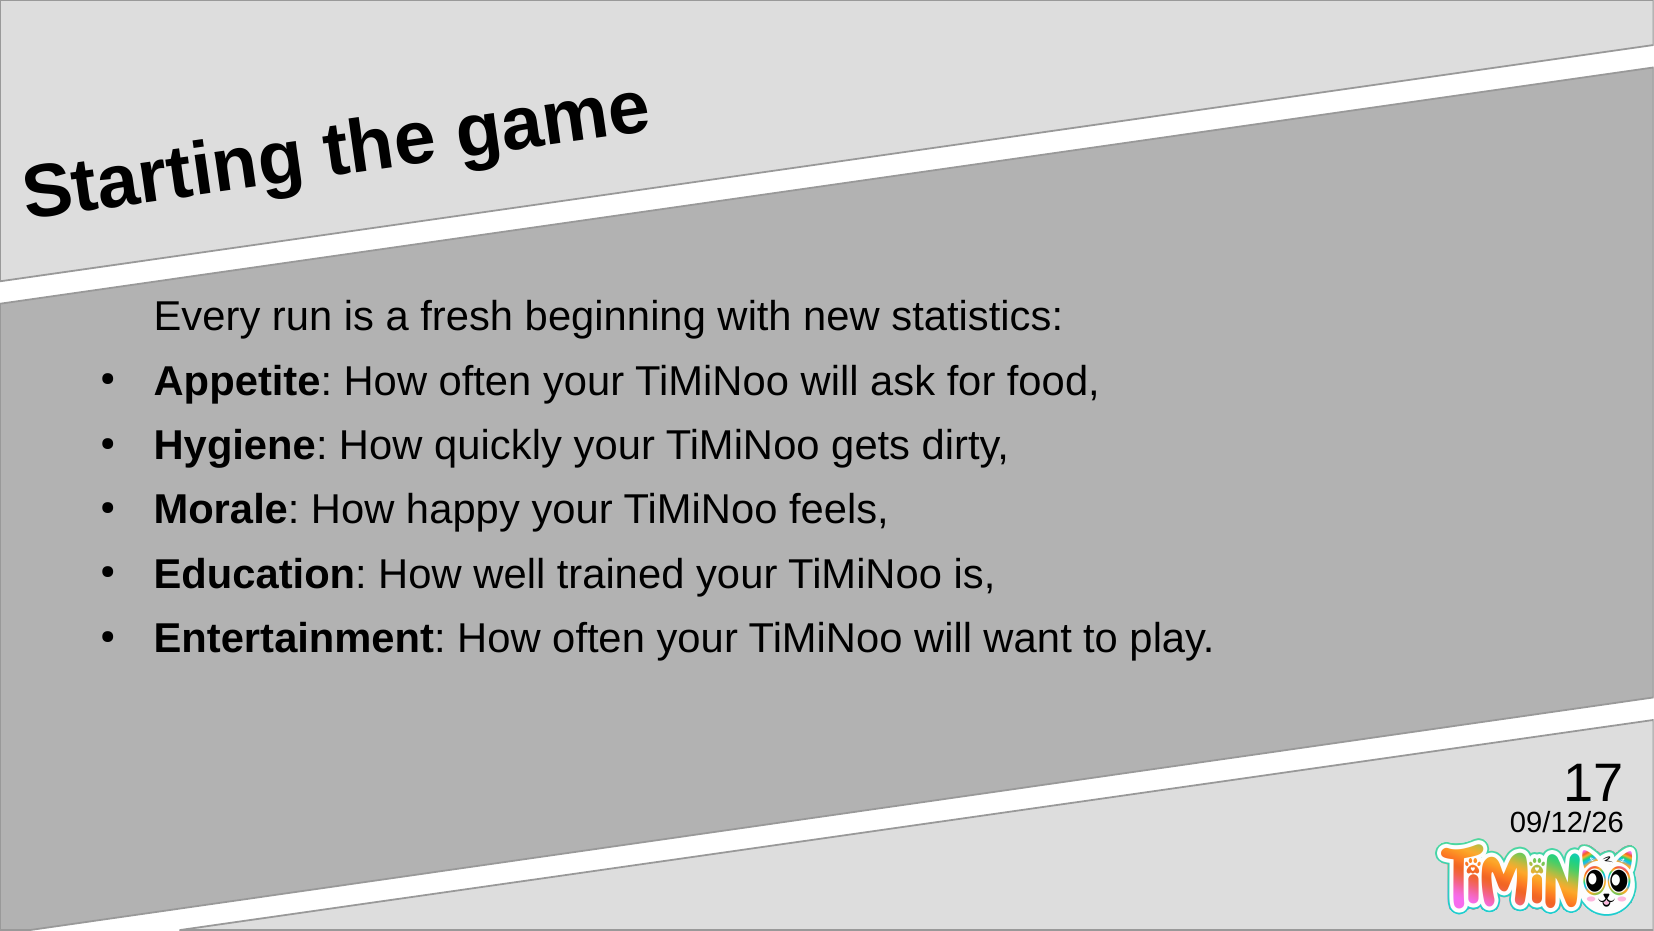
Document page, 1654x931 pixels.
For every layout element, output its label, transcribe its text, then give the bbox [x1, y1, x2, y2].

title Starting the game [11, 0, 1496, 272]
picture [1435, 838, 1638, 916]
list Every run is a fresh beginning with new statistics: Appetite: How often your TiMiNoo will ask for food, Hygiene: How quickly your TiMiNoo gets dirty, Morale: How happy your TiMiNoo feels, Education: How well trained your TiMiNoo is, Entertainment: How often your TiMiNoo will want to play. [82, 292, 1538, 833]
